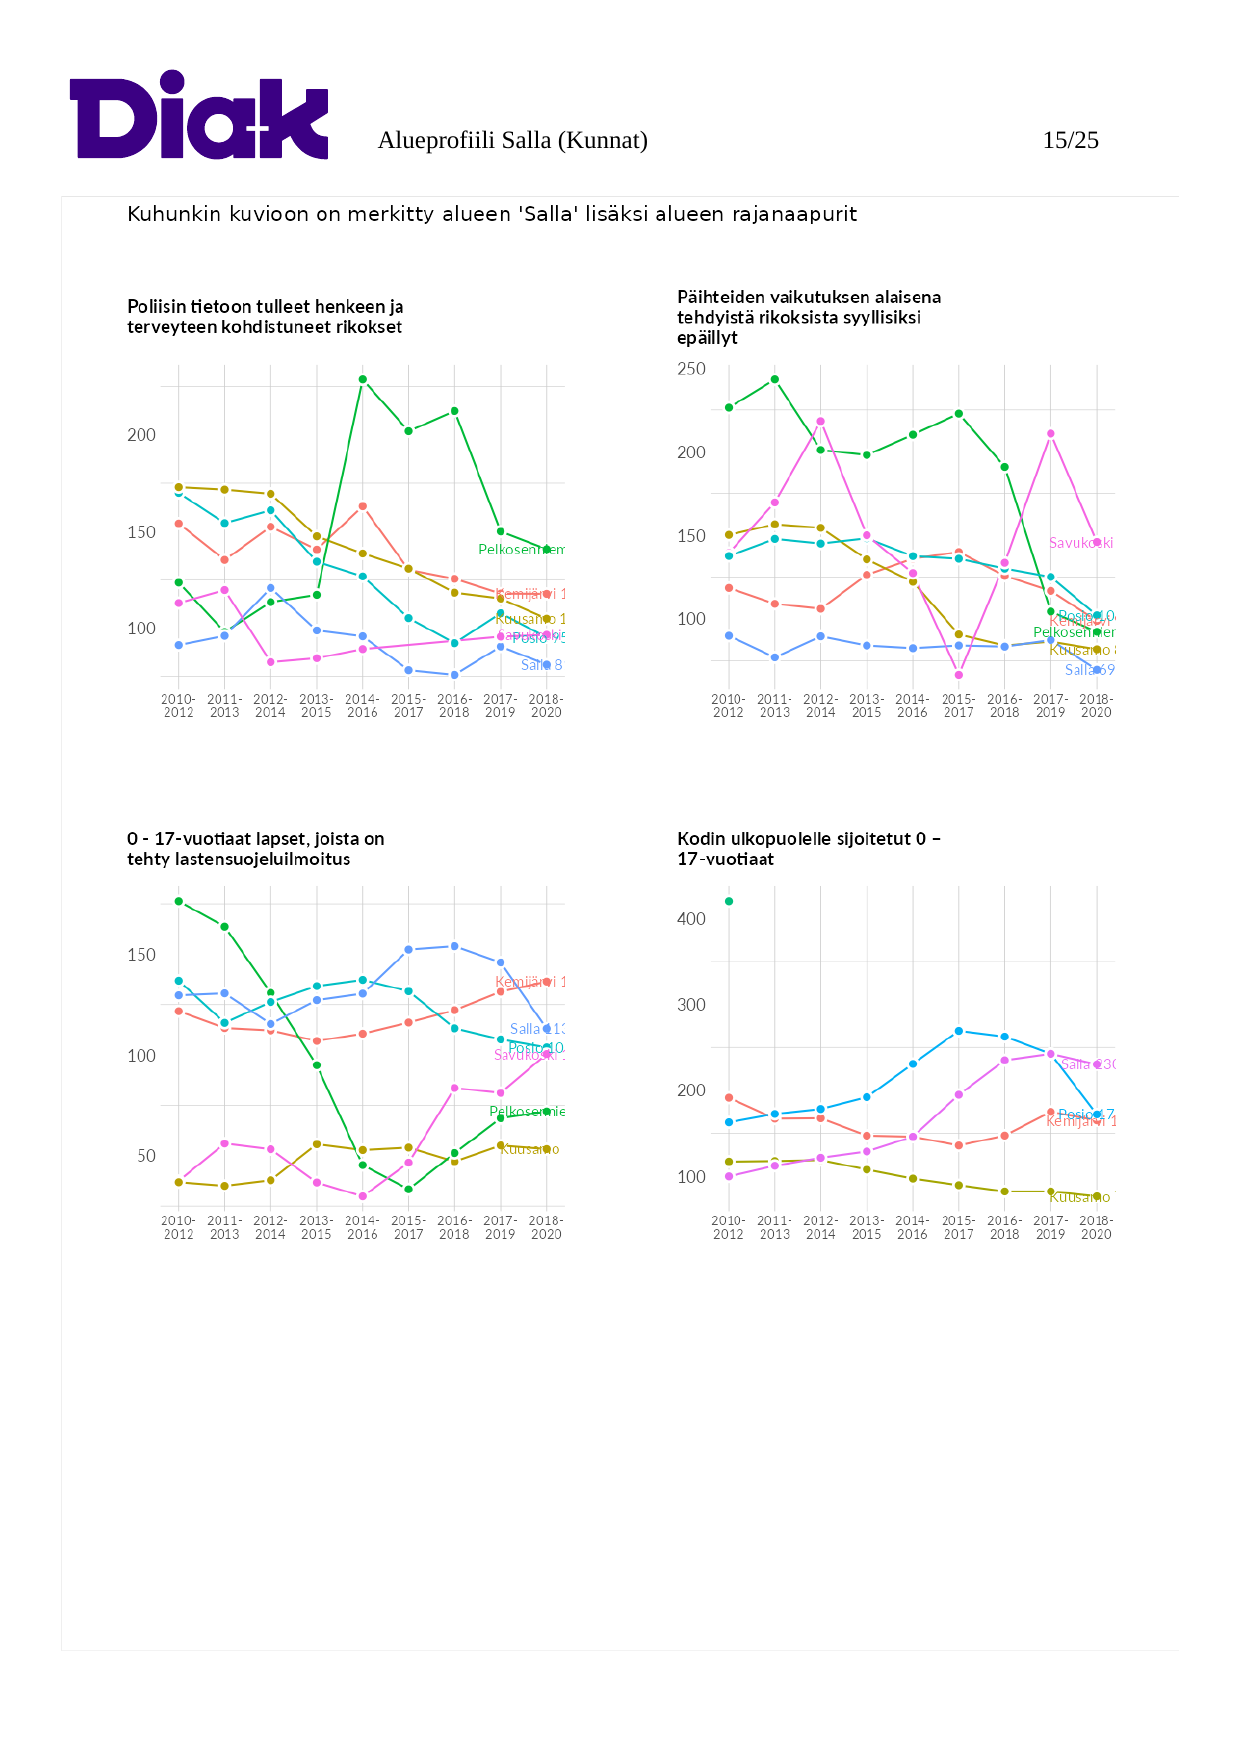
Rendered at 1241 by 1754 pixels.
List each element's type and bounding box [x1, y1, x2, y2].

picture [61, 196, 1179, 1651]
